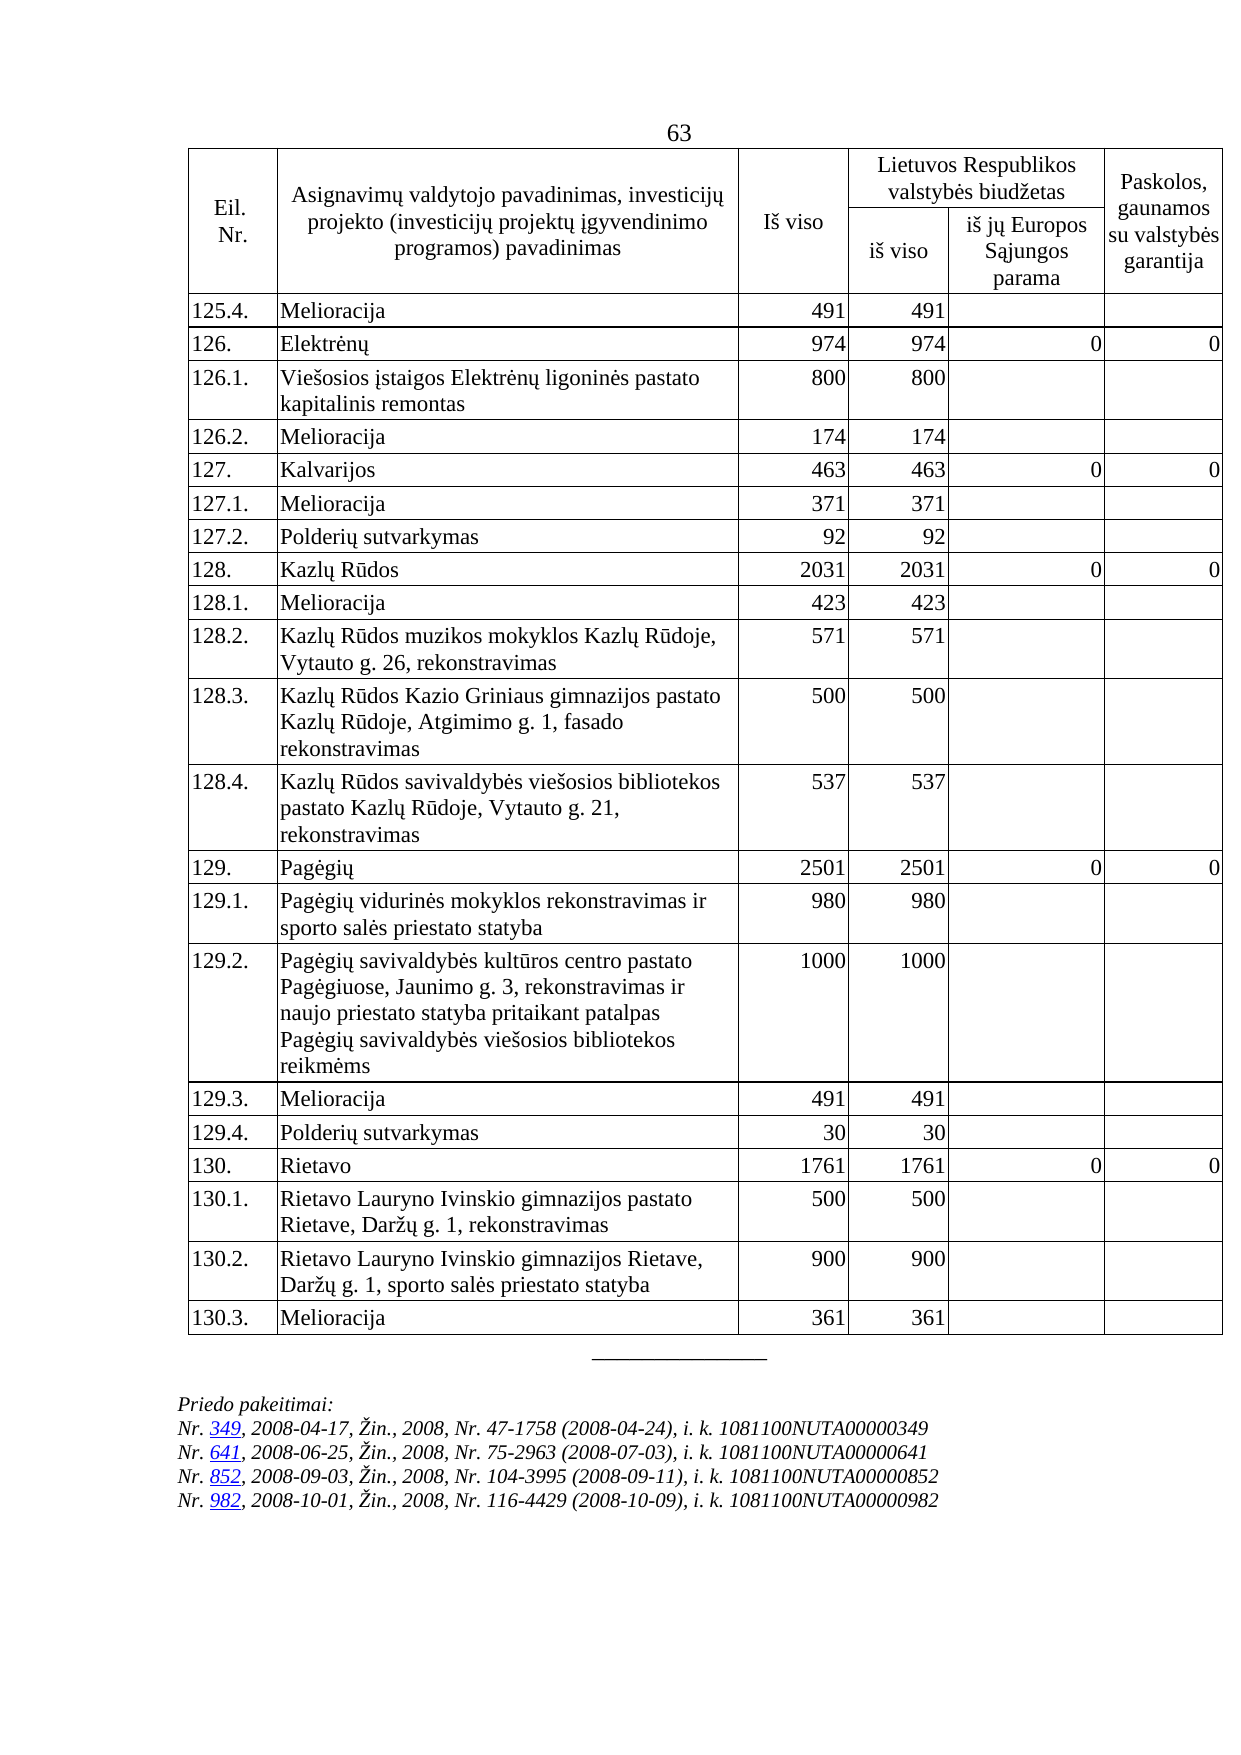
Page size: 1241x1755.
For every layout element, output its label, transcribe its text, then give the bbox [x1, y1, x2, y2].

table_cell 130.3. [189, 1301, 277, 1333]
table_cell 129.3. [189, 1083, 277, 1115]
table_cell [949, 361, 1104, 419]
table_cell [1105, 520, 1222, 552]
table_cell 125.4. [189, 294, 277, 326]
table_cell 491 [739, 294, 848, 326]
text Nr. 349, 2008-04-17, Žin., 2008, Nr. 47-1758 (2008-04-24), i. k. 1081100NUTA00000349 [177, 1416, 1181, 1440]
table_cell 0 [949, 328, 1104, 359]
table_cell 1761 [849, 1149, 948, 1181]
table_cell 800 [849, 361, 948, 419]
table_cell 491 [849, 1083, 948, 1115]
table_cell Kazlų Rūdos muzikos mokyklos Kazlų Rūdoje, Vytauto g. 26, rekonstravimas [278, 620, 738, 678]
table_cell Kazlų Rūdos savivaldybės viešosios bibliotekos pastato Kazlų Rūdoje, Vytauto g. 21, rekonstravimas [278, 765, 738, 850]
table_cell [1105, 679, 1222, 764]
table_cell 1000 [849, 944, 948, 1081]
table_cell Elektrėnų [278, 328, 738, 359]
table_cell Pagėgių vidurinės mokyklos rekonstravimas ir sporto salės priestato statyba [278, 884, 738, 943]
table_cell Melioracija [278, 1083, 738, 1115]
table_cell 30 [739, 1116, 848, 1148]
table_cell Kazlų Rūdos [278, 553, 738, 585]
table_cell Rietavo Lauryno Ivinskio gimnazijos pastato Rietave, Daržų g. 1, rekonstravimas [278, 1182, 738, 1241]
table_cell 571 [739, 620, 848, 678]
table_cell 0 [1105, 1149, 1222, 1181]
table_cell 0 [949, 454, 1104, 486]
table_cell 128.4. [189, 765, 277, 850]
table_cell 92 [739, 520, 848, 552]
table_cell 500 [739, 679, 848, 764]
table_cell 900 [849, 1242, 948, 1300]
table_cell Pagėgių [278, 851, 738, 883]
table_cell 127. [189, 454, 277, 486]
table_cell [1105, 765, 1222, 850]
table_cell [1105, 1116, 1222, 1148]
table_cell [949, 1083, 1104, 1115]
table_cell [1105, 487, 1222, 519]
table_cell [949, 294, 1104, 326]
table_cell Rietavo Lauryno Ivinskio gimnazijos Rietave, Daržų g. 1, sporto salės priestato statyba [278, 1242, 738, 1300]
table_cell Melioracija [278, 1301, 738, 1333]
table_cell [949, 620, 1104, 678]
table_cell Melioracija [278, 586, 738, 618]
table_cell [949, 1301, 1104, 1333]
table_cell [1105, 361, 1222, 419]
table_cell 130.1. [189, 1182, 277, 1241]
table_cell 537 [849, 765, 948, 850]
table_cell 980 [849, 884, 948, 943]
table_cell 463 [739, 454, 848, 486]
table_cell 0 [949, 851, 1104, 883]
table_cell 2031 [849, 553, 948, 585]
table_cell 128.1. [189, 586, 277, 618]
table_cell 0 [1105, 454, 1222, 486]
table_cell Rietavo [278, 1149, 738, 1181]
table_cell 371 [739, 487, 848, 519]
table_cell 2501 [849, 851, 948, 883]
table_cell [1105, 944, 1222, 1081]
table_cell [1105, 620, 1222, 678]
text Nr. 982, 2008-10-01, Žin., 2008, Nr. 116-4429 (2008-10-09), i. k. 1081100NUTA00000982 [177, 1488, 1181, 1512]
table_cell 371 [849, 487, 948, 519]
table_header Asignavimų valdytojo pavadinimas, investicijų projekto (investicijų projektų įgyvendinimo programos) pavadinimas [278, 149, 738, 293]
table_cell 571 [849, 620, 948, 678]
table_cell 0 [1105, 328, 1222, 359]
table_cell [1105, 1301, 1222, 1333]
table_cell [949, 765, 1104, 850]
table_cell [1105, 884, 1222, 943]
table_cell 2031 [739, 553, 848, 585]
table_cell [949, 586, 1104, 618]
text Priedo pakeitimai: [177, 1392, 1181, 1416]
table_cell 361 [739, 1301, 848, 1333]
table_cell 128. [189, 553, 277, 585]
table_cell 129.2. [189, 944, 277, 1081]
table_cell 174 [739, 420, 848, 452]
table_cell 130. [189, 1149, 277, 1181]
table_cell 500 [849, 1182, 948, 1241]
table_cell 491 [739, 1083, 848, 1115]
table_cell Kalvarijos [278, 454, 738, 486]
table_cell 1761 [739, 1149, 848, 1181]
table_cell [949, 420, 1104, 452]
table_cell 980 [739, 884, 848, 943]
table_cell Polderių sutvarkymas [278, 1116, 738, 1148]
table_cell 361 [849, 1301, 948, 1333]
table_cell [949, 1242, 1104, 1300]
table_cell 126.2. [189, 420, 277, 452]
table_cell 491 [849, 294, 948, 326]
table_header Eil. Nr. [189, 149, 277, 293]
table_cell 30 [849, 1116, 948, 1148]
table_cell 129. [189, 851, 277, 883]
text Nr. 852, 2008-09-03, Žin., 2008, Nr. 104-3995 (2008-09-11), i. k. 1081100NUTA00000852 [177, 1464, 1181, 1488]
table_cell iš jų Europos Sąjungos parama [949, 208, 1104, 293]
table_cell 2501 [739, 851, 848, 883]
text Nr. 641, 2008-06-25, Žin., 2008, Nr. 75-2963 (2008-07-03), i. k. 1081100NUTA00000641 [177, 1440, 1181, 1464]
table_cell 974 [739, 328, 848, 359]
table_cell 0 [1105, 851, 1222, 883]
table_cell [949, 679, 1104, 764]
table_cell Melioracija [278, 420, 738, 452]
table_cell Viešosios įstaigos Elektrėnų ligoninės pastato kapitalinis remontas [278, 361, 738, 419]
table_header Paskolos, gaunamos su valstybės garantija [1105, 149, 1222, 293]
table_header Iš viso [739, 149, 848, 293]
table_cell 126.1. [189, 361, 277, 419]
table_cell [949, 520, 1104, 552]
table_cell 130.2. [189, 1242, 277, 1300]
table_header Lietuvos Respublikos valstybės biudžetas [849, 149, 1104, 207]
table_cell 0 [949, 553, 1104, 585]
table_cell 423 [739, 586, 848, 618]
table_cell 127.2. [189, 520, 277, 552]
table_cell 129.4. [189, 1116, 277, 1148]
table_cell 1000 [739, 944, 848, 1081]
table_cell iš viso [849, 208, 948, 293]
table_cell 500 [849, 679, 948, 764]
text ______________ [177, 1334, 1181, 1363]
table_cell [1105, 420, 1222, 452]
table_cell [1105, 1083, 1222, 1115]
table_cell [949, 1116, 1104, 1148]
table_cell Pagėgių savivaldybės kultūros centro pastato Pagėgiuose, Jaunimo g. 3, rekonstravimas ir naujo priestato statyba pritaikant patalpas Pagėgių savivaldybės viešosios bibliotekos reikmėms [278, 944, 738, 1081]
table_cell 128.3. [189, 679, 277, 764]
table_cell Melioracija [278, 487, 738, 519]
table_cell 92 [849, 520, 948, 552]
table_cell 900 [739, 1242, 848, 1300]
table_cell [949, 487, 1104, 519]
table_cell [1105, 1242, 1222, 1300]
table_cell 463 [849, 454, 948, 486]
table_cell 128.2. [189, 620, 277, 678]
table_cell 0 [949, 1149, 1104, 1181]
table_cell Kazlų Rūdos Kazio Griniaus gimnazijos pastato Kazlų Rūdoje, Atgimimo g. 1, fasado rekonstravimas [278, 679, 738, 764]
table_cell [949, 1182, 1104, 1241]
table_cell [1105, 586, 1222, 618]
table_cell 500 [739, 1182, 848, 1241]
table_cell 800 [739, 361, 848, 419]
table_cell [1105, 294, 1222, 326]
table_cell 423 [849, 586, 948, 618]
table_cell 127.1. [189, 487, 277, 519]
table_cell 174 [849, 420, 948, 452]
table_cell 974 [849, 328, 948, 359]
table_cell [1105, 1182, 1222, 1241]
table_cell 0 [1105, 553, 1222, 585]
table_cell 129.1. [189, 884, 277, 943]
table_cell Melioracija [278, 294, 738, 326]
table_cell Polderių sutvarkymas [278, 520, 738, 552]
table_cell 537 [739, 765, 848, 850]
table_cell 126. [189, 328, 277, 359]
table_cell [949, 944, 1104, 1081]
table_cell [949, 884, 1104, 943]
